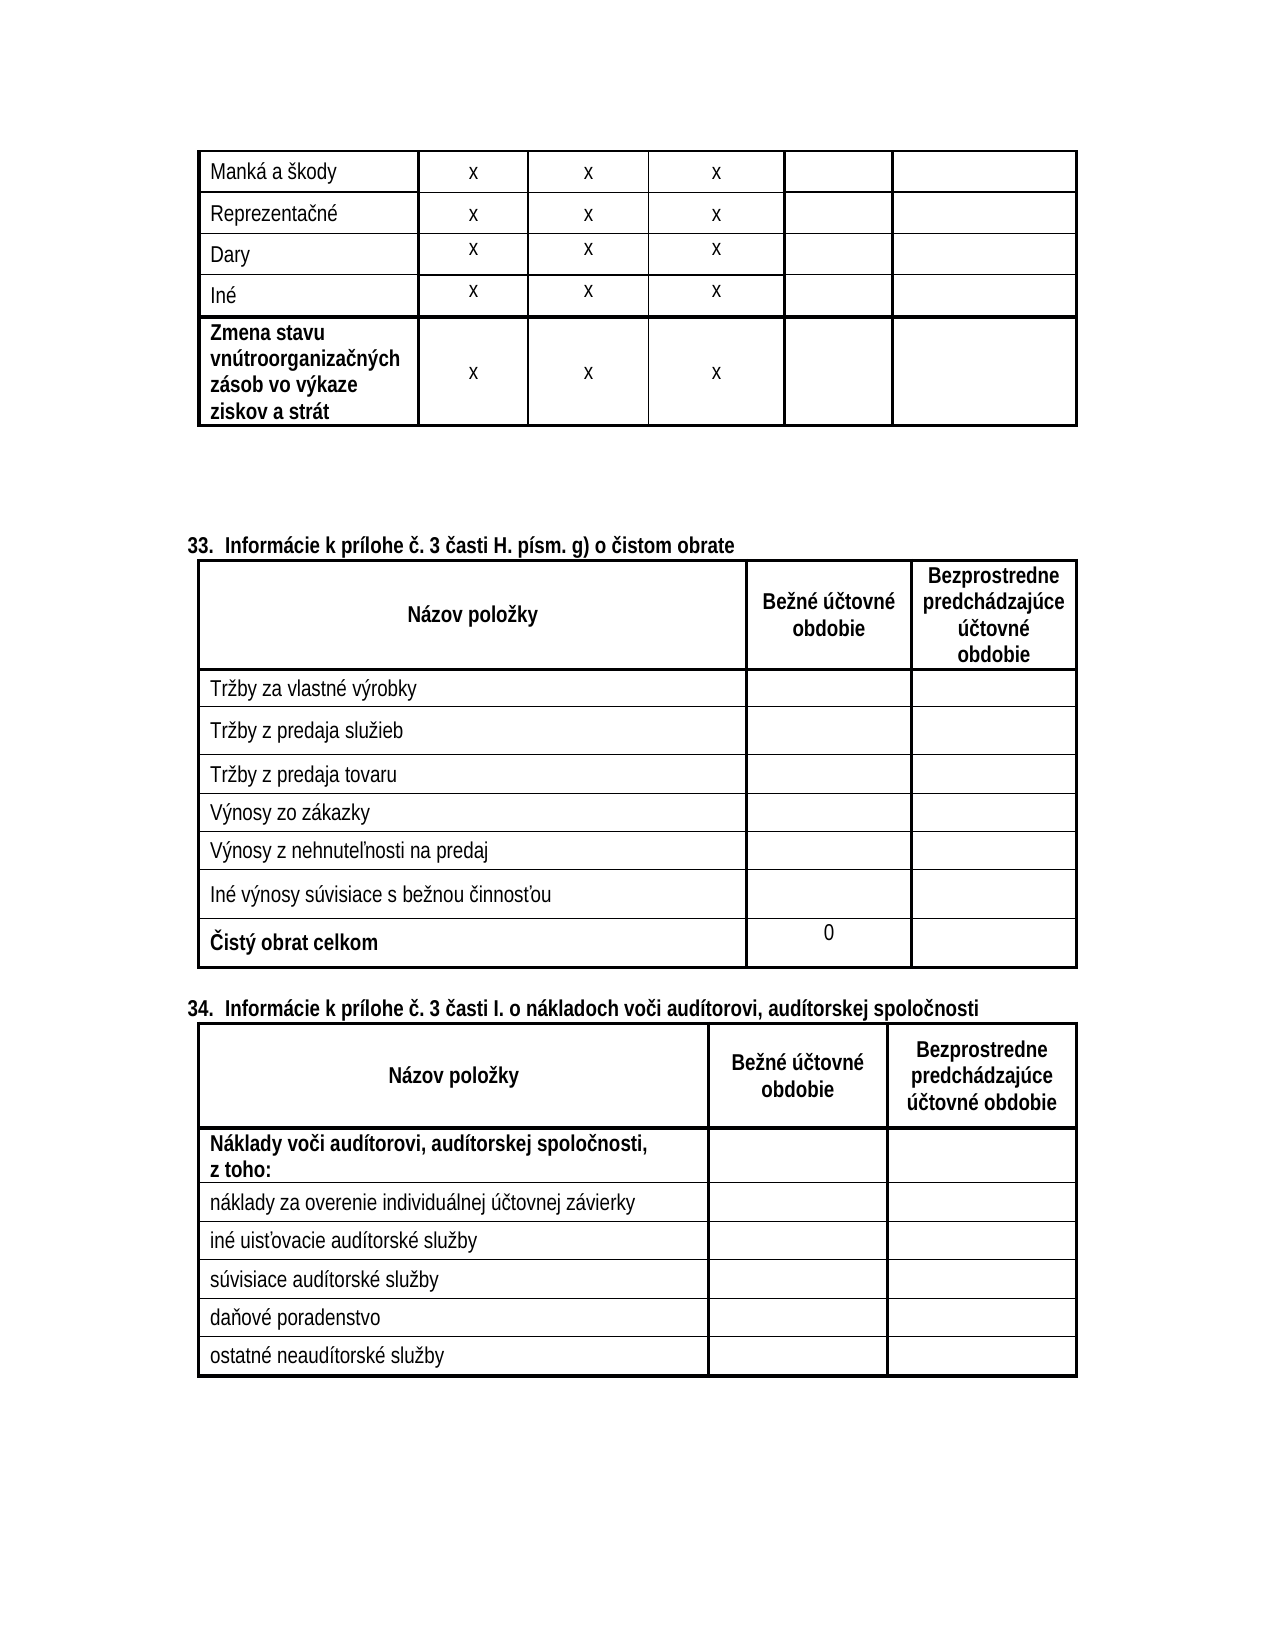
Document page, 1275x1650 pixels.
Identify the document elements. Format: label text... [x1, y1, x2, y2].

table_cell [889, 1337, 1075, 1374]
table_header Názov položky [200, 562, 745, 667]
table_cell súvisiace audítorské služby [200, 1260, 707, 1297]
table_cell [786, 319, 891, 424]
table_cell iné uisťovacie audítorské služby [200, 1222, 707, 1259]
table_cell x [420, 276, 527, 315]
table_cell Výnosy zo zákazky [200, 794, 745, 831]
table_cell x [649, 234, 783, 274]
table_cell Reprezentačné [201, 193, 417, 233]
table_cell [710, 1260, 886, 1297]
table_cell [889, 1183, 1075, 1221]
text 33. Informácie k prílohe č. 3 časti H. písm. g) o čistom obrate [187, 532, 1087, 559]
table_header Bežné účtovné obdobie [748, 562, 910, 667]
table_cell x [529, 152, 648, 191]
table_cell [913, 755, 1075, 792]
table_cell Manká a škody [201, 152, 417, 191]
table_cell [889, 1299, 1075, 1336]
table_cell x [420, 193, 527, 233]
table_cell náklady za overenie individuálnej účtovnej závierky [200, 1183, 707, 1221]
table_cell x [529, 319, 648, 424]
table_cell [748, 707, 910, 754]
table_cell [710, 1299, 886, 1336]
table_cell x [529, 276, 648, 315]
text 34. Informácie k prílohe č. 3 časti I. o nákladoch voči audítorovi, audítorskej spoločnosti [187, 995, 1087, 1022]
table_cell Iné [201, 275, 417, 315]
table_cell [748, 832, 910, 869]
table_cell [889, 1260, 1075, 1297]
table_cell daňové poradenstvo [200, 1299, 707, 1336]
table_cell [786, 275, 891, 315]
table_cell [786, 234, 891, 274]
table_cell [710, 1222, 886, 1259]
table_cell x [649, 319, 783, 424]
table_cell Iné výnosy súvisiace s bežnou činnosťou [200, 870, 745, 918]
table_cell [894, 319, 1075, 424]
table_cell [786, 193, 891, 233]
table_cell 0 [748, 919, 910, 966]
table_cell [748, 794, 910, 831]
table_cell Tržby z predaja tovaru [200, 755, 745, 792]
table_cell [913, 832, 1075, 869]
table_cell Zmena stavu vnútroorganizačných zásob vo výkaze ziskov a strát [201, 319, 417, 424]
table_cell [786, 152, 891, 191]
table_cell [894, 152, 1075, 191]
table_cell [710, 1183, 886, 1221]
table_cell Výnosy z nehnuteľnosti na predaj [200, 832, 745, 869]
table_cell [913, 919, 1075, 966]
table_cell [889, 1130, 1075, 1182]
table_cell x [529, 234, 648, 274]
table_cell [913, 707, 1075, 754]
table_header Bezprostredne predchádzajúce účtovné obdobie [889, 1025, 1075, 1126]
table_cell x [420, 319, 527, 424]
table_cell x [649, 152, 783, 191]
table_cell x [649, 276, 783, 315]
table_cell x [420, 152, 527, 191]
table_cell [913, 870, 1075, 918]
table_cell [748, 755, 910, 792]
table_header Bežné účtovné obdobie [710, 1025, 886, 1126]
table_cell [889, 1222, 1075, 1259]
table_cell x [649, 193, 783, 233]
table_cell x [420, 234, 527, 274]
table_cell [913, 794, 1075, 831]
table_cell Dary [201, 234, 417, 274]
table_header Názov položky [200, 1025, 707, 1126]
table_cell [710, 1337, 886, 1374]
table_cell Náklady voči audítorovi, audítorskej spoločnosti, z toho: [200, 1130, 707, 1182]
table_cell [894, 193, 1075, 233]
table_cell x [529, 193, 648, 233]
table_cell ostatné neaudítorské služby [200, 1337, 707, 1374]
table_cell [913, 671, 1075, 706]
table_cell Tržby z predaja služieb [200, 707, 745, 754]
table_cell [748, 671, 910, 706]
table_cell [748, 870, 910, 918]
table_header Bezprostredne predchádzajúce účtovné obdobie [913, 562, 1075, 667]
table_cell Tržby za vlastné výrobky [200, 671, 745, 706]
table_cell [894, 275, 1075, 315]
table_cell [894, 234, 1075, 274]
table_cell [710, 1130, 886, 1182]
table_cell Čistý obrat celkom [200, 919, 745, 966]
